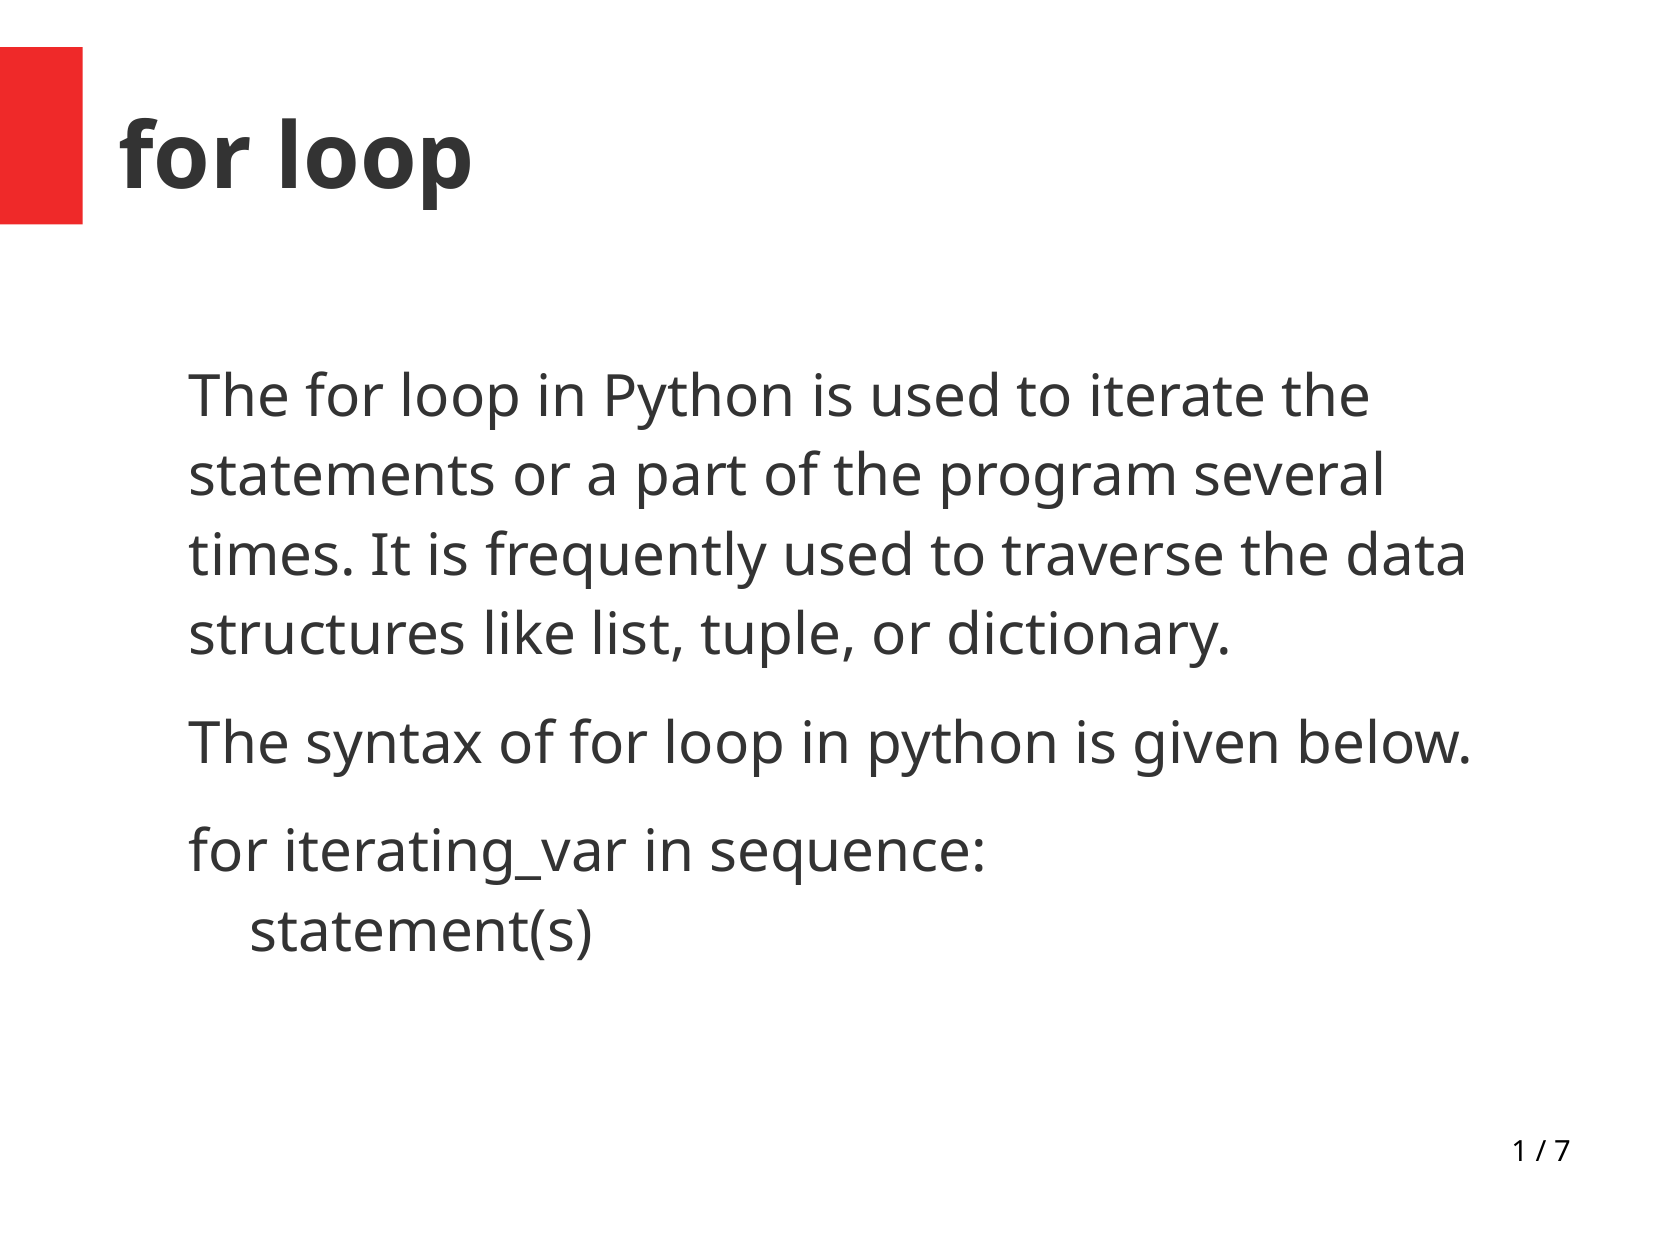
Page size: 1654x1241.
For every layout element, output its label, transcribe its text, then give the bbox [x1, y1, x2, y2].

title for loop [118, 49, 1571, 257]
list The for loop in Python is used to iterate the statements or a part of the program several times. It is frequently used to traverse the data structures like list, tuple, or dictionary. The syntax of for loop in python is given below. for iterating_var in sequence: statement(s) [118, 354, 1536, 1074]
